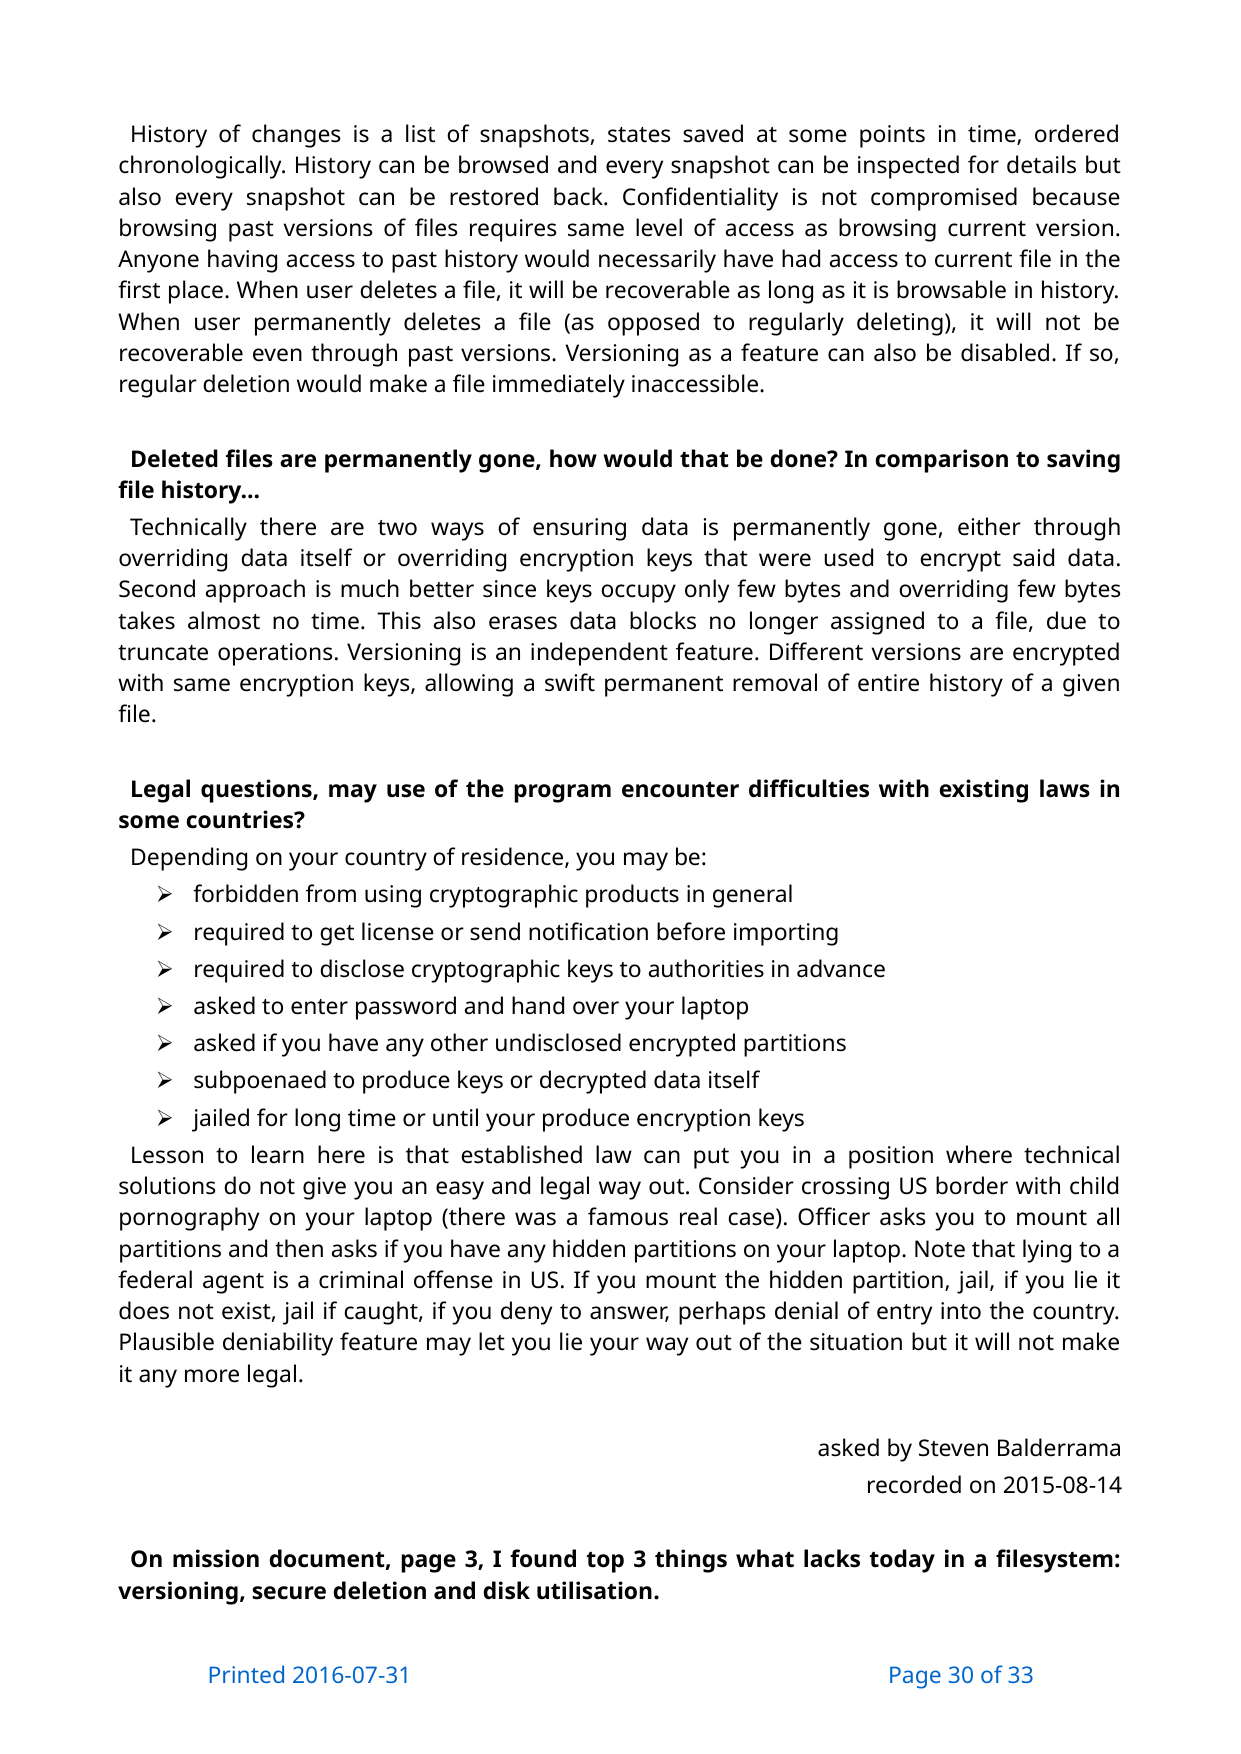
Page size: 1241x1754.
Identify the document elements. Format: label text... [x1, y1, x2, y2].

text History of changes is a list of snapshots, states saved at some points in time, ordered chronologically. History can be browsed and every snapshot can be inspected for details but also every snapshot can be restored back. Confidentiality is not compromised because browsing past versions of files requires same level of access as browsing current version. Anyone having access to past history would necessarily have had access to current file in the first place. When user deletes a file, it will be recoverable as long as it is browsable in history. When user permanently deletes a file (as opposed to regularly deleting), it will not be recoverable even through past versions. Versioning as a feature can also be disabled. If so, regular deletion would make a file immediately inaccessible. [118, 118, 1122, 399]
list asked to enter password and hand over your laptop [156, 990, 1122, 1021]
list jailed for long time or until your produce encryption keys [156, 1102, 1122, 1133]
text Legal questions, may use of the program encounter difficulties with existing laws in some countries? [118, 773, 1122, 835]
text Lesson to learn here is that established law can put you in a position where technical solutions do not give you an easy and legal way out. Consider crossing US border with child pornography on your laptop (there was a famous real case). Officer asks you to mount all partitions and then asks if you have any hidden partitions on your laptop. Note that lying to a federal agent is a criminal offense in US. If you mount the hidden partition, jail, if you lie it does not exist, jail if caught, if you deny to answer, perhaps denial of entry into the country. Plausible deniability feature may let you lie your way out of the situation but it will not make it any more legal. [118, 1139, 1122, 1389]
list subpoenaed to produce keys or decrypted data itself [156, 1064, 1122, 1096]
text Depending on your country of residence, you may be: [118, 841, 1122, 872]
text Deleted files are permanently gone, how would that be done? In comparison to saving file history... [118, 442, 1122, 505]
text asked by Steven Balderrama [118, 1432, 1122, 1463]
list forbidden from using cryptographic products in general [156, 878, 1122, 910]
text recorded on 2015-08-14 [118, 1469, 1122, 1500]
list required to disclose cryptographic keys to authorities in advance [156, 953, 1122, 984]
text Technically there are two ways of ensuring data is permanently gone, either through overriding data itself or overriding encryption keys that were used to encrypt said data. Second approach is much better since keys occupy only few bytes and overriding few bytes takes almost no time. This also erases data blocks no longer assigned to a file, due to truncate operations. Versioning is an independent feature. Different versions are encrypted with same encryption keys, allowing a swift permanent removal of entire history of a given file. [118, 511, 1122, 730]
list asked if you have any other undisclosed encrypted partitions [156, 1027, 1122, 1058]
text On mission document, page 3, I found top 3 things what lacks today in a filesystem: versioning, secure deletion and disk utilisation. [118, 1543, 1122, 1606]
list required to get license or send notification before importing [156, 916, 1122, 947]
